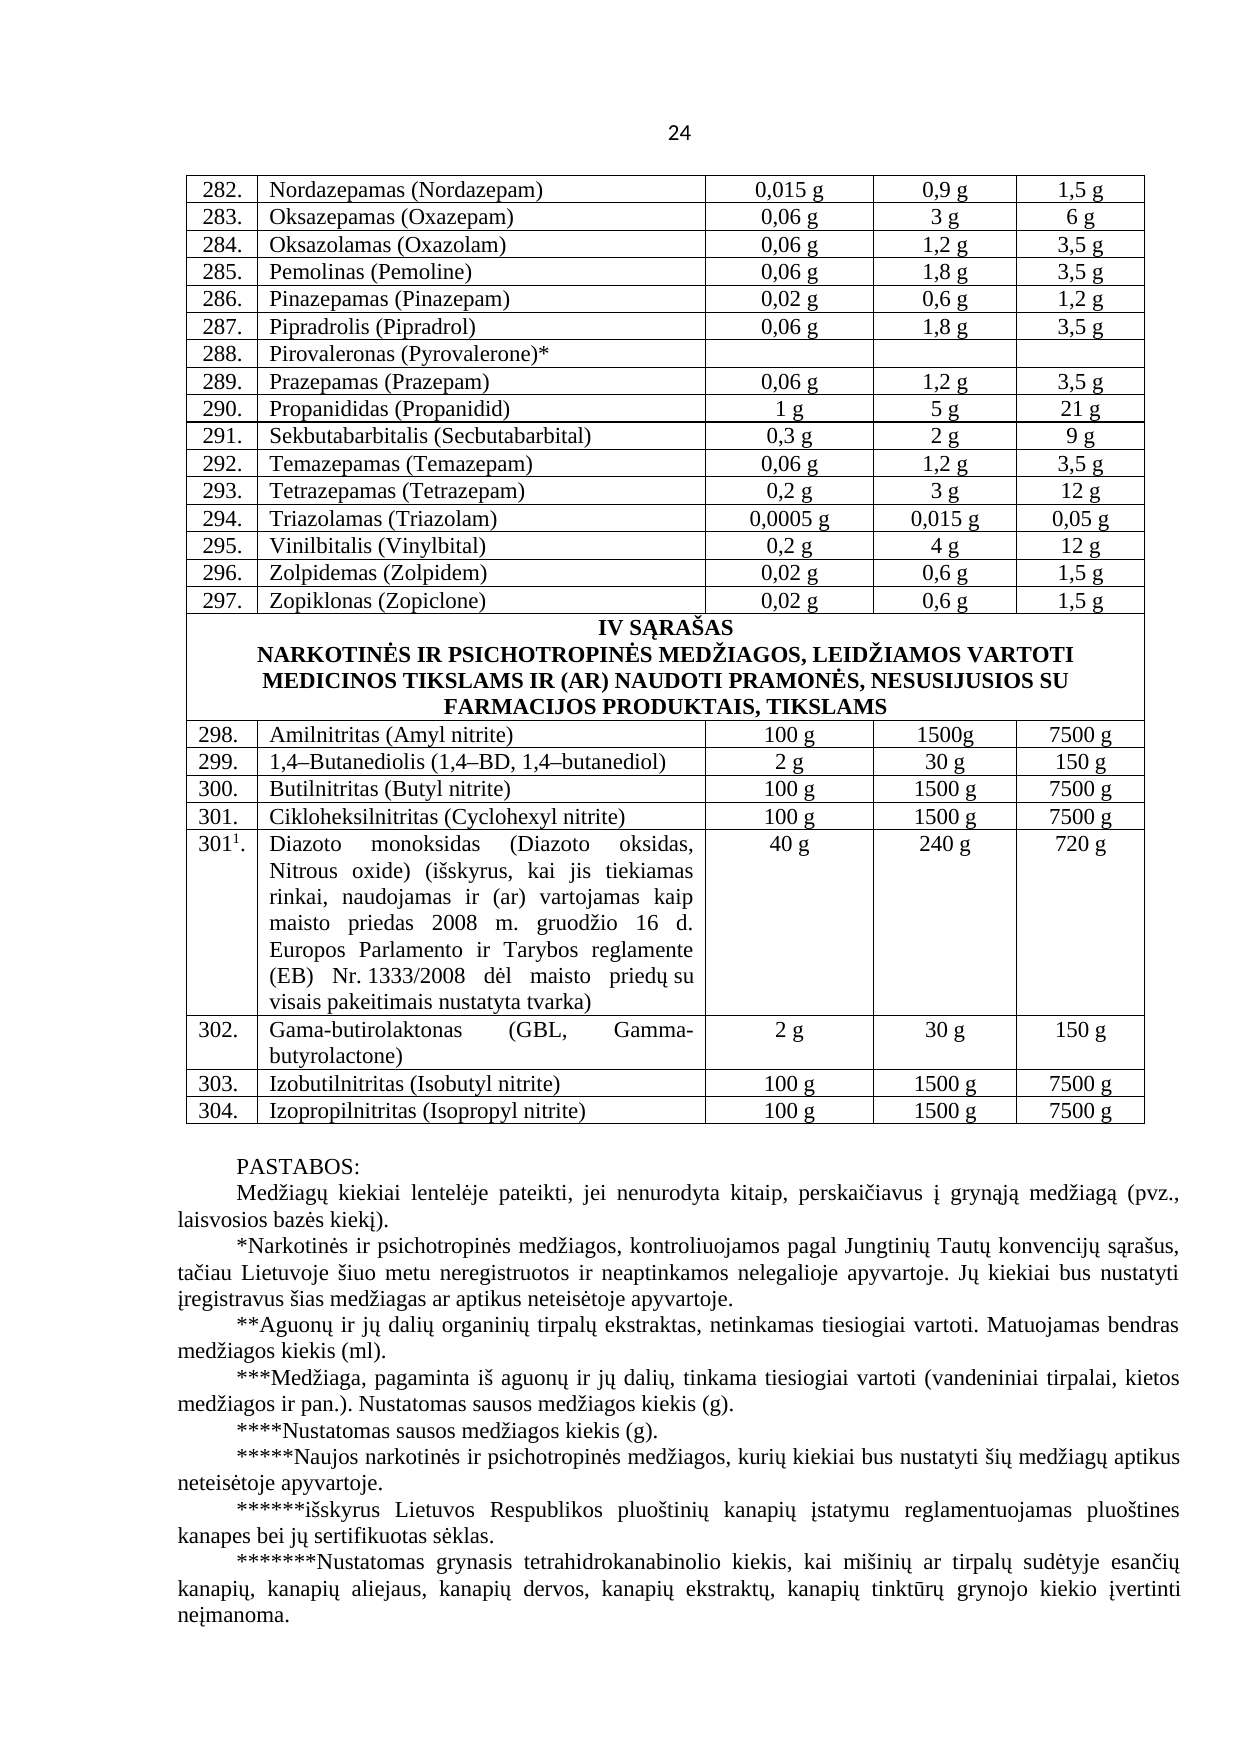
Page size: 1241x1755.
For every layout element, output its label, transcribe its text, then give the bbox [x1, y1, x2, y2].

table_cell [1145, 394, 1155, 421]
table_cell Temazepamas (Temazepam) [258, 450, 705, 476]
table_cell 0,2 g [706, 477, 873, 504]
table_cell [874, 340, 1016, 367]
table_cell 3 g [874, 203, 1016, 230]
table_cell [1145, 775, 1155, 802]
table_cell 150 g [1017, 1016, 1144, 1068]
table_cell 5 g [874, 395, 1016, 421]
table_cell 30 g [874, 1016, 1016, 1068]
table_cell 293. [187, 477, 257, 504]
table_cell 2 g [874, 423, 1016, 449]
table_cell 0,02 g [706, 286, 873, 312]
table_cell Cikloheksilnitritas (Cyclohexyl nitrite) [258, 803, 705, 829]
table_cell 1,2 g [874, 368, 1016, 394]
table_cell 7500 g [1017, 776, 1144, 802]
table_cell Izobutilnitritas (Isobutyl nitrite) [258, 1070, 705, 1096]
table_cell 100 g [706, 776, 873, 802]
table_cell 297. [187, 587, 257, 613]
table_cell 287. [187, 313, 257, 339]
table_cell 301. [187, 803, 257, 829]
table_cell 289. [187, 368, 257, 394]
table_cell [1145, 202, 1155, 230]
table_cell Pemolinas (Pemoline) [258, 258, 705, 284]
table_cell 2 g [706, 1016, 873, 1068]
table_cell 12 g [1017, 477, 1144, 504]
table_cell [1145, 175, 1155, 202]
table_cell 295. [187, 532, 257, 558]
table_cell [1145, 421, 1155, 449]
table_cell 1,2 g [1017, 286, 1144, 312]
text *****Naujos narkotinės ir psichotropinės medžiagos, kurių kiekiai bus nustatyti šių medžiagų aptikus neteisėtoje apyvartoje. [177, 1443, 1181, 1496]
table_cell 100 g [706, 1070, 873, 1096]
table_cell 3,5 g [1017, 313, 1144, 339]
table_cell [1145, 829, 1155, 1015]
table_cell 1,5 g [1017, 176, 1144, 202]
table_cell 0,6 g [874, 587, 1016, 613]
table_cell 7500 g [1017, 721, 1144, 747]
text ******išskyrus Lietuvos Respublikos pluoštinių kanapių įstatymu reglamentuojamas pluoštines kanapes bei jų sertifikuotas sėklas. [177, 1496, 1181, 1548]
table_cell 284. [187, 231, 257, 257]
table_cell 0,02 g [706, 560, 873, 586]
table_cell [706, 340, 873, 367]
table_cell 1,8 g [874, 258, 1016, 284]
table_cell [1145, 285, 1155, 312]
table_cell 3,5 g [1017, 231, 1144, 257]
table_cell 3,5 g [1017, 450, 1144, 476]
table_cell 1500 g [874, 1097, 1016, 1123]
table_cell Oksazolamas (Oxazolam) [258, 231, 705, 257]
table_cell 7500 g [1017, 1097, 1144, 1123]
table_cell 4 g [874, 532, 1016, 558]
table_cell Diazoto monoksidas (Diazoto oksidas, Nitrous oxide) (išskyrus, kai jis tiekiamas rinkai, naudojamas ir (ar) vartojamas kaip maisto priedas 2008 m. gruodžio 16 d. Europos Parlamento ir Tarybos reglamente (EB) Nr. 1333/2008 dėl maisto priedų su visais pakeitimais nustatyta tvarka) [258, 830, 705, 1015]
table_cell 0,3 g [706, 423, 873, 449]
table_cell 1,5 g [1017, 587, 1144, 613]
table_cell [1145, 531, 1155, 558]
table_cell [1145, 586, 1155, 613]
table_cell Prazepamas (Prazepam) [258, 368, 705, 394]
table_cell 0,06 g [706, 258, 873, 284]
table_cell 0,06 g [706, 450, 873, 476]
table_cell 296. [187, 560, 257, 586]
table_cell [1145, 1015, 1155, 1068]
table_cell [1145, 559, 1155, 586]
table_cell [1145, 257, 1155, 284]
table_cell 6 g [1017, 203, 1144, 230]
table_cell 7500 g [1017, 1070, 1144, 1096]
table_cell 1500 g [874, 803, 1016, 829]
table_cell 1 g [706, 395, 873, 421]
text *******Nustatomas grynasis tetrahidrokanabinolio kiekis, kai mišinių ar tirpalų sudėtyje esančių kanapių, kanapių aliejaus, kanapių dervos, kanapių ekstraktų, kanapių tinktūrų grynojo kiekio įvertinti neįmanoma. [177, 1548, 1181, 1627]
table_cell 1500 g [874, 776, 1016, 802]
table_cell 0,2 g [706, 532, 873, 558]
table_cell 720 g [1017, 830, 1144, 1015]
table_cell 100 g [706, 721, 873, 747]
table_cell [1145, 476, 1155, 504]
table_cell [1145, 504, 1155, 531]
table_cell 3 g [874, 477, 1016, 504]
table_cell Triazolamas (Triazolam) [258, 505, 705, 531]
table_cell 30 g [874, 748, 1016, 774]
text *Narkotinės ir psichotropinės medžiagos, kontroliuojamos pagal Jungtinių Tautų konvencijų sąrašus, tačiau Lietuvoje šiuo metu neregistruotos ir neaptinkamos nelegalioje apyvartoje. Jų kiekiai bus nustatyti įregistravus šias medžiagas ar aptikus neteisėtoje apyvartoje. [177, 1232, 1181, 1311]
table_cell 0,6 g [874, 286, 1016, 312]
table_cell 0,06 g [706, 313, 873, 339]
table_cell 294. [187, 505, 257, 531]
table_cell 0,9 g [874, 176, 1016, 202]
table_cell Pipradrolis (Pipradrol) [258, 313, 705, 339]
table_cell 12 g [1017, 532, 1144, 558]
table_cell 0,06 g [706, 231, 873, 257]
table_cell 0,015 g [706, 176, 873, 202]
table_cell 3011. [187, 830, 257, 1015]
table_cell 1,2 g [874, 231, 1016, 257]
table_cell 291. [187, 423, 257, 449]
table_cell [1145, 1096, 1155, 1123]
table_cell Gama-butirolaktonas (GBL, Gamma-butyrolactone) [258, 1016, 705, 1068]
table_cell [1145, 613, 1155, 720]
table_cell 1500 g [874, 1070, 1016, 1096]
table_cell 288. [187, 340, 257, 367]
table_cell [1145, 747, 1155, 774]
table_cell 1,4–Butanediolis (1,4–BD, 1,4–butanediol) [258, 748, 705, 774]
table_cell [1145, 720, 1155, 747]
table_cell 292. [187, 450, 257, 476]
table_cell 298. [187, 721, 257, 747]
table_cell 1,2 g [874, 450, 1016, 476]
table_cell [1145, 367, 1155, 394]
table_cell IV SĄRAŠAS NARKOTINĖS IR PSICHOTROPINĖS MEDŽIAGOS, LEIDŽIAMOS VARTOTI MEDICINOS TIKSLAMS IR (AR) NAUDOTI PRAMONĖS, NESUSIJUSIOS SU FARMACIJOS PRODUKTAIS, TIKSLAMS [187, 614, 1144, 720]
table_cell 0,05 g [1017, 505, 1144, 531]
table_cell 304. [187, 1097, 257, 1123]
table_cell 3,5 g [1017, 368, 1144, 394]
table_cell 286. [187, 286, 257, 312]
table_cell 240 g [874, 830, 1016, 1015]
text Medžiagų kiekiai lentelėje pateikti, jei nenurodyta kitaip, perskaičiavus į grynąją medžiagą (pvz., laisvosios bazės kiekį). [177, 1179, 1181, 1232]
table_cell 2 g [706, 748, 873, 774]
table_cell Zopiklonas (Zopiclone) [258, 587, 705, 613]
table_cell [1145, 449, 1155, 476]
table_cell 100 g [706, 1097, 873, 1123]
table_cell 40 g [706, 830, 873, 1015]
table_cell Izopropilnitritas (Isopropyl nitrite) [258, 1097, 705, 1123]
text ****Nustatomas sausos medžiagos kiekis (g). [177, 1417, 1181, 1443]
table_cell Oksazepamas (Oxazepam) [258, 203, 705, 230]
text ***Medžiaga, pagaminta iš aguonų ir jų dalių, tinkama tiesiogiai vartoti (vandeniniai tirpalai, kietos medžiagos ir pan.). Nustatomas sausos medžiagos kiekis (g). [177, 1364, 1181, 1417]
table_cell 303. [187, 1070, 257, 1096]
table_cell 0,015 g [874, 505, 1016, 531]
table_cell Vinilbitalis (Vinylbital) [258, 532, 705, 558]
table_cell Sekbutabarbitalis (Secbutabarbital) [258, 423, 705, 449]
table_cell 0,0005 g [706, 505, 873, 531]
table_cell 1,5 g [1017, 560, 1144, 586]
table_cell 300. [187, 776, 257, 802]
table_cell [1145, 1069, 1155, 1096]
table_cell [1145, 802, 1155, 829]
table_cell 3,5 g [1017, 258, 1144, 284]
table_cell 299. [187, 748, 257, 774]
table_cell Pirovaleronas (Pyrovalerone)* [258, 340, 705, 367]
table_cell 282. [187, 176, 257, 202]
table_cell 0,06 g [706, 368, 873, 394]
table_cell Tetrazepamas (Tetrazepam) [258, 477, 705, 504]
table_cell 0,06 g [706, 203, 873, 230]
table_cell Amilnitritas (Amyl nitrite) [258, 721, 705, 747]
table_cell 285. [187, 258, 257, 284]
table_cell 283. [187, 203, 257, 230]
table_cell 1,8 g [874, 313, 1016, 339]
table_cell 21 g [1017, 395, 1144, 421]
table_cell 100 g [706, 803, 873, 829]
table_cell [1145, 312, 1155, 339]
table_cell [1017, 340, 1144, 367]
table_cell 7500 g [1017, 803, 1144, 829]
text Pastabos: [177, 1153, 1181, 1179]
table_cell Nordazepamas (Nordazepam) [258, 176, 705, 202]
table_cell Zolpidemas (Zolpidem) [258, 560, 705, 586]
table_cell [1145, 230, 1155, 257]
table_cell 1500g [874, 721, 1016, 747]
table_cell 290. [187, 395, 257, 421]
table_cell 0,6 g [874, 560, 1016, 586]
table_cell 150 g [1017, 748, 1144, 774]
table_cell 9 g [1017, 423, 1144, 449]
table_cell [1145, 339, 1155, 367]
table_cell Propanididas (Propanidid) [258, 395, 705, 421]
table_cell 302. [187, 1016, 257, 1068]
table_cell 0,02 g [706, 587, 873, 613]
table_cell Pinazepamas (Pinazepam) [258, 286, 705, 312]
table_cell Butilnitritas (Butyl nitrite) [258, 776, 705, 802]
text **Aguonų ir jų dalių organinių tirpalų ekstraktas, netinkamas tiesiogiai vartoti. Matuojamas bendras medžiagos kiekis (ml). [177, 1311, 1181, 1364]
